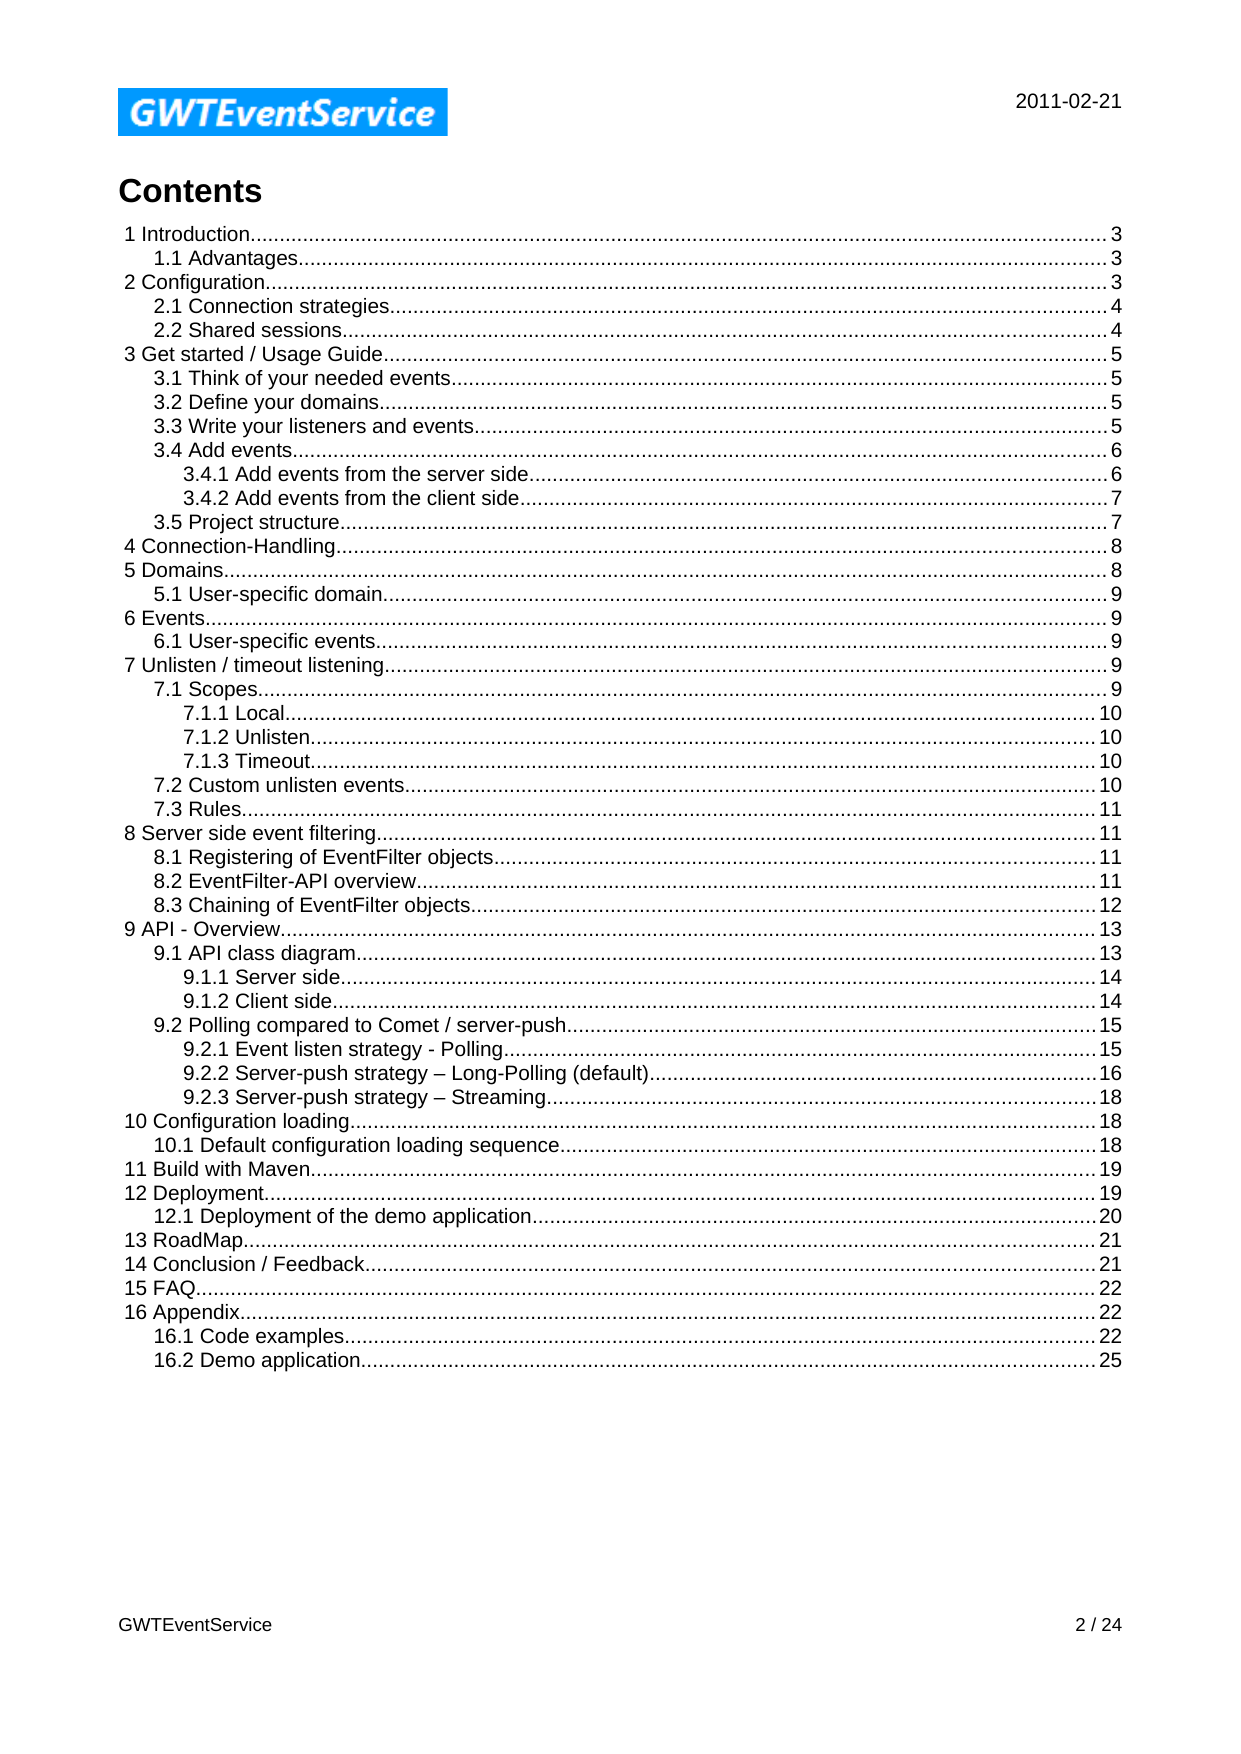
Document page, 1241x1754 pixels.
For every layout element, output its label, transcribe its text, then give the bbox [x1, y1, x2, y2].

text 15 FAQ 22 [118, 1276, 1122, 1300]
text 3 Get started / Usage Guide 5 [118, 342, 1122, 366]
text 7.1.1 Local 10 [177, 701, 1122, 725]
text 5 Domains 8 [118, 557, 1122, 581]
text 16.2 Demo application 25 [148, 1348, 1122, 1372]
text 10 Configuration loading 18 [118, 1108, 1122, 1132]
text 11 Build with Maven 19 [118, 1156, 1122, 1180]
text 4 Connection-Handling 8 [118, 533, 1122, 557]
text 2 Configuration 3 [118, 270, 1122, 294]
text 9.2.1 Event listen strategy - Polling 15 [177, 1037, 1122, 1061]
text 13 RoadMap 21 [118, 1228, 1122, 1252]
text 8 Server side event filtering 11 [118, 821, 1122, 845]
text 3.1 Think of your needed events 5 [148, 366, 1122, 390]
subtitle Contents [118, 171, 1122, 209]
text 9.1.2 Client side 14 [177, 989, 1122, 1013]
text 9.2 Polling compared to Comet / server-push 15 [148, 1013, 1122, 1037]
text 8.1 Registering of EventFilter objects 11 [148, 845, 1122, 869]
text 9.1.1 Server side 14 [177, 965, 1122, 989]
text 9 API - Overview 13 [118, 917, 1122, 941]
text 10.1 Default configuration loading sequence 18 [148, 1132, 1122, 1156]
text 1.1 Advantages 3 [148, 246, 1122, 270]
text 9.1 API class diagram 13 [148, 941, 1122, 965]
text 6.1 User-specific events 9 [148, 629, 1122, 653]
text 2.1 Connection strategies 4 [148, 294, 1122, 318]
text 12.1 Deployment of the demo application 20 [148, 1204, 1122, 1228]
text 14 Conclusion / Feedback 21 [118, 1252, 1122, 1276]
text 9.2.3 Server-push strategy – Streaming 18 [177, 1084, 1122, 1108]
text 16 Appendix 22 [118, 1300, 1122, 1324]
text 3.4.1 Add events from the server side 6 [177, 462, 1122, 486]
text 3.5 Project structure 7 [148, 509, 1122, 533]
text 7.1 Scopes 9 [148, 677, 1122, 701]
text 12 Deployment 19 [118, 1180, 1122, 1204]
text 7.2 Custom unlisten events 10 [148, 773, 1122, 797]
text 5.1 User-specific domain 9 [148, 581, 1122, 605]
text 8.2 EventFilter-API overview 11 [148, 869, 1122, 893]
text 3.3 Write your listeners and events 5 [148, 414, 1122, 438]
text 3.4 Add events 6 [148, 438, 1122, 462]
text 6 Events 9 [118, 605, 1122, 629]
text 8.3 Chaining of EventFilter objects 12 [148, 893, 1122, 917]
text 1 Introduction 3 [118, 222, 1122, 246]
text 7.3 Rules 11 [148, 797, 1122, 821]
text 16.1 Code examples 22 [148, 1324, 1122, 1348]
text 3.2 Define your domains 5 [148, 390, 1122, 414]
text 7.1.3 Timeout 10 [177, 749, 1122, 773]
text 7.1.2 Unlisten 10 [177, 725, 1122, 749]
text 9.2.2 Server-push strategy – Long-Polling (default) 16 [177, 1061, 1122, 1084]
picture [118, 88, 448, 136]
text 3.4.2 Add events from the client side 7 [177, 486, 1122, 509]
text 7 Unlisten / timeout listening 9 [118, 653, 1122, 677]
text 2.2 Shared sessions 4 [148, 318, 1122, 342]
